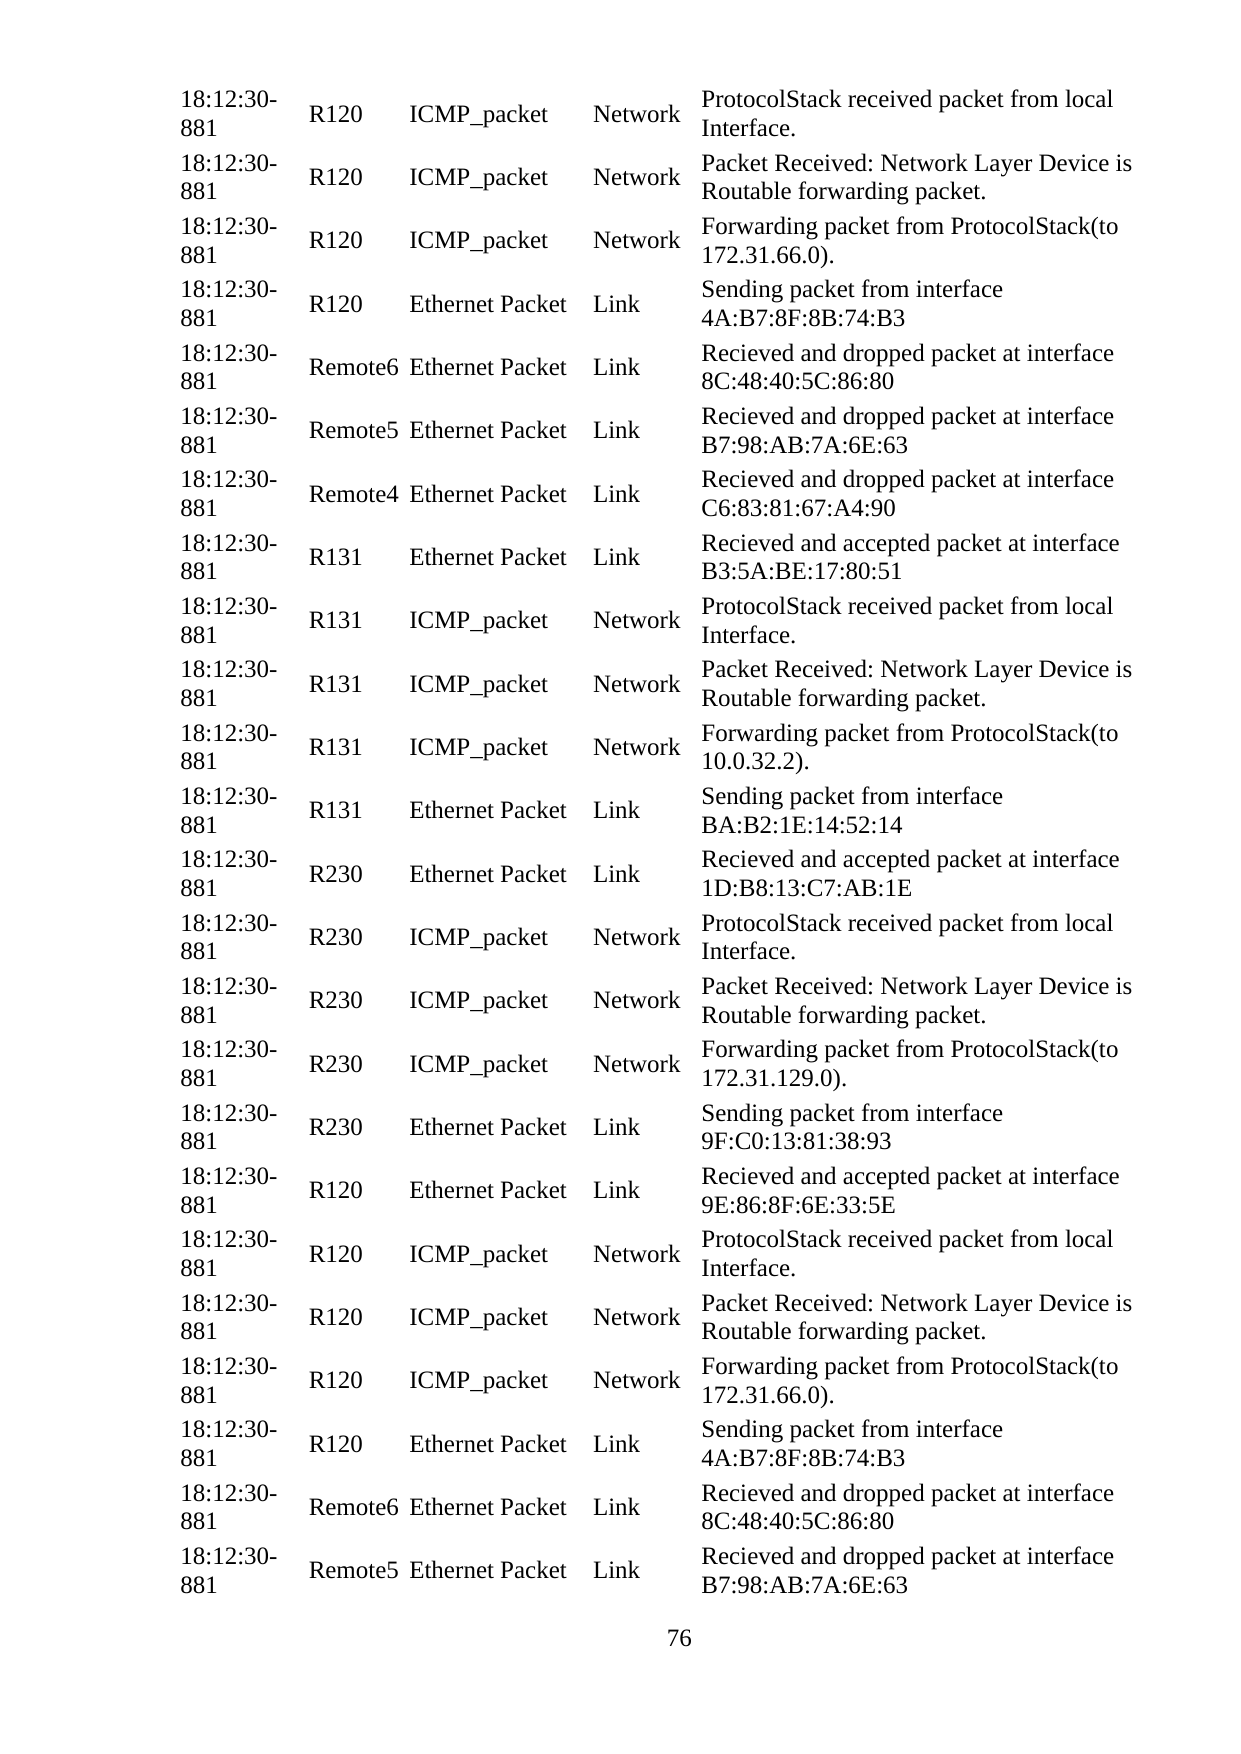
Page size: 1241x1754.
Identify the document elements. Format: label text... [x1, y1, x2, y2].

table_cell Remote4 [306, 461, 406, 525]
table_cell Forwarding packet from ProtocolStack(to 172.31.129.0). [698, 1031, 1181, 1095]
table_cell Remote6 [306, 335, 406, 398]
table_cell Network [590, 968, 698, 1031]
table_cell 18:12:30-881 [177, 1221, 306, 1285]
table_cell Forwarding packet from ProtocolStack(to 172.31.66.0). [698, 1348, 1181, 1411]
table_cell Link [590, 398, 698, 461]
table_cell Forwarding packet from ProtocolStack(to 10.0.32.2). [698, 715, 1181, 778]
table_cell 18:12:30-881 [177, 778, 306, 841]
table_cell ICMP_packet [406, 81, 590, 145]
table_cell R120 [306, 145, 406, 208]
table_cell Network [590, 651, 698, 715]
table_cell R120 [306, 271, 406, 335]
table_cell Ethernet Packet [406, 461, 590, 525]
table_cell Remote5 [306, 398, 406, 461]
table_cell R131 [306, 588, 406, 651]
table_cell ICMP_packet [406, 1031, 590, 1095]
table_cell Ethernet Packet [406, 335, 590, 398]
table_cell ProtocolStack received packet from local Interface. [698, 81, 1181, 145]
table_cell 18:12:30-881 [177, 1158, 306, 1221]
table_cell Ethernet Packet [406, 1095, 590, 1158]
table_cell 18:12:30-881 [177, 651, 306, 715]
table_cell ICMP_packet [406, 1285, 590, 1348]
table_cell R120 [306, 208, 406, 271]
table_cell R131 [306, 525, 406, 588]
table_cell 18:12:30-881 [177, 145, 306, 208]
table_cell Ethernet Packet [406, 398, 590, 461]
table_cell 18:12:30-881 [177, 271, 306, 335]
table_cell R230 [306, 968, 406, 1031]
table_cell Link [590, 335, 698, 398]
table_cell Recieved and accepted packet at interface 9E:86:8F:6E:33:5E [698, 1158, 1181, 1221]
table_cell 18:12:30-881 [177, 335, 306, 398]
table_cell ICMP_packet [406, 651, 590, 715]
table_cell Recieved and dropped packet at interface 8C:48:40:5C:86:80 [698, 335, 1181, 398]
table_cell Ethernet Packet [406, 525, 590, 588]
table_cell Ethernet Packet [406, 1411, 590, 1475]
table_cell 18:12:30-881 [177, 905, 306, 968]
table_cell Sending packet from interface BA:B2:1E:14:52:14 [698, 778, 1181, 841]
table_cell ICMP_packet [406, 208, 590, 271]
table_cell 18:12:30-881 [177, 1411, 306, 1475]
table_cell Network [590, 715, 698, 778]
table_cell R230 [306, 1031, 406, 1095]
table_cell 18:12:30-881 [177, 1475, 306, 1538]
table_cell Network [590, 1031, 698, 1095]
table_cell 18:12:30-881 [177, 1285, 306, 1348]
table_cell Link [590, 1538, 698, 1601]
table_cell Link [590, 1411, 698, 1475]
table_cell Ethernet Packet [406, 778, 590, 841]
table_cell Packet Received: Network Layer Device is Routable forwarding packet. [698, 1285, 1181, 1348]
table_cell Link [590, 1158, 698, 1221]
table_cell Link [590, 841, 698, 905]
table_cell Remote5 [306, 1538, 406, 1601]
table_cell Ethernet Packet [406, 271, 590, 335]
table_cell Network [590, 1285, 698, 1348]
table_cell 18:12:30-881 [177, 715, 306, 778]
table_cell ICMP_packet [406, 968, 590, 1031]
table_cell 18:12:30-881 [177, 525, 306, 588]
table_cell Recieved and dropped packet at interface 8C:48:40:5C:86:80 [698, 1475, 1181, 1538]
table_cell R120 [306, 1285, 406, 1348]
table_cell Network [590, 1221, 698, 1285]
table_cell R120 [306, 81, 406, 145]
table_cell 18:12:30-881 [177, 1031, 306, 1095]
table_cell Ethernet Packet [406, 841, 590, 905]
table_cell 18:12:30-881 [177, 1095, 306, 1158]
table_cell 18:12:30-881 [177, 1538, 306, 1601]
table_cell Link [590, 1095, 698, 1158]
table_cell ICMP_packet [406, 905, 590, 968]
table_cell Recieved and accepted packet at interface 1D:B8:13:C7:AB:1E [698, 841, 1181, 905]
table_cell R131 [306, 778, 406, 841]
table_cell Network [590, 1348, 698, 1411]
table_cell Recieved and accepted packet at interface B3:5A:BE:17:80:51 [698, 525, 1181, 588]
table_cell Sending packet from interface 9F:C0:13:81:38:93 [698, 1095, 1181, 1158]
table_cell R120 [306, 1348, 406, 1411]
table_cell ProtocolStack received packet from local Interface. [698, 588, 1181, 651]
table_cell Recieved and dropped packet at interface C6:83:81:67:A4:90 [698, 461, 1181, 525]
table_cell ProtocolStack received packet from local Interface. [698, 1221, 1181, 1285]
table_cell R230 [306, 841, 406, 905]
table_cell 18:12:30-881 [177, 81, 306, 145]
table_cell Packet Received: Network Layer Device is Routable forwarding packet. [698, 968, 1181, 1031]
table_cell ProtocolStack received packet from local Interface. [698, 905, 1181, 968]
table_cell Ethernet Packet [406, 1475, 590, 1538]
table_cell Network [590, 905, 698, 968]
table_cell Sending packet from interface 4A:B7:8F:8B:74:B3 [698, 271, 1181, 335]
table_cell Packet Received: Network Layer Device is Routable forwarding packet. [698, 651, 1181, 715]
table_cell 18:12:30-881 [177, 398, 306, 461]
table_cell 18:12:30-881 [177, 1348, 306, 1411]
table_cell 18:12:30-881 [177, 208, 306, 271]
table_cell ICMP_packet [406, 1348, 590, 1411]
table_cell R131 [306, 651, 406, 715]
table_cell Packet Received: Network Layer Device is Routable forwarding packet. [698, 145, 1181, 208]
table_cell ICMP_packet [406, 1221, 590, 1285]
table_cell Recieved and dropped packet at interface B7:98:AB:7A:6E:63 [698, 398, 1181, 461]
table_cell R120 [306, 1158, 406, 1221]
table_cell ICMP_packet [406, 145, 590, 208]
table_cell Network [590, 81, 698, 145]
table_cell 18:12:30-881 [177, 841, 306, 905]
table_cell R131 [306, 715, 406, 778]
table_cell R120 [306, 1221, 406, 1285]
table_cell 18:12:30-881 [177, 461, 306, 525]
table_cell 18:12:30-881 [177, 588, 306, 651]
table_cell Network [590, 208, 698, 271]
table_cell Network [590, 145, 698, 208]
table_cell ICMP_packet [406, 715, 590, 778]
table_cell ICMP_packet [406, 588, 590, 651]
table_cell Link [590, 461, 698, 525]
table_cell Ethernet Packet [406, 1538, 590, 1601]
table_cell R230 [306, 905, 406, 968]
table_cell Remote6 [306, 1475, 406, 1538]
table_cell Sending packet from interface 4A:B7:8F:8B:74:B3 [698, 1411, 1181, 1475]
table_cell Network [590, 588, 698, 651]
table_cell R120 [306, 1411, 406, 1475]
table_cell Recieved and dropped packet at interface B7:98:AB:7A:6E:63 [698, 1538, 1181, 1601]
table_cell Forwarding packet from ProtocolStack(to 172.31.66.0). [698, 208, 1181, 271]
table_cell Link [590, 1475, 698, 1538]
table_cell Ethernet Packet [406, 1158, 590, 1221]
table_cell 18:12:30-881 [177, 968, 306, 1031]
table_cell R230 [306, 1095, 406, 1158]
table_cell Link [590, 778, 698, 841]
table_cell Link [590, 525, 698, 588]
table_cell Link [590, 271, 698, 335]
